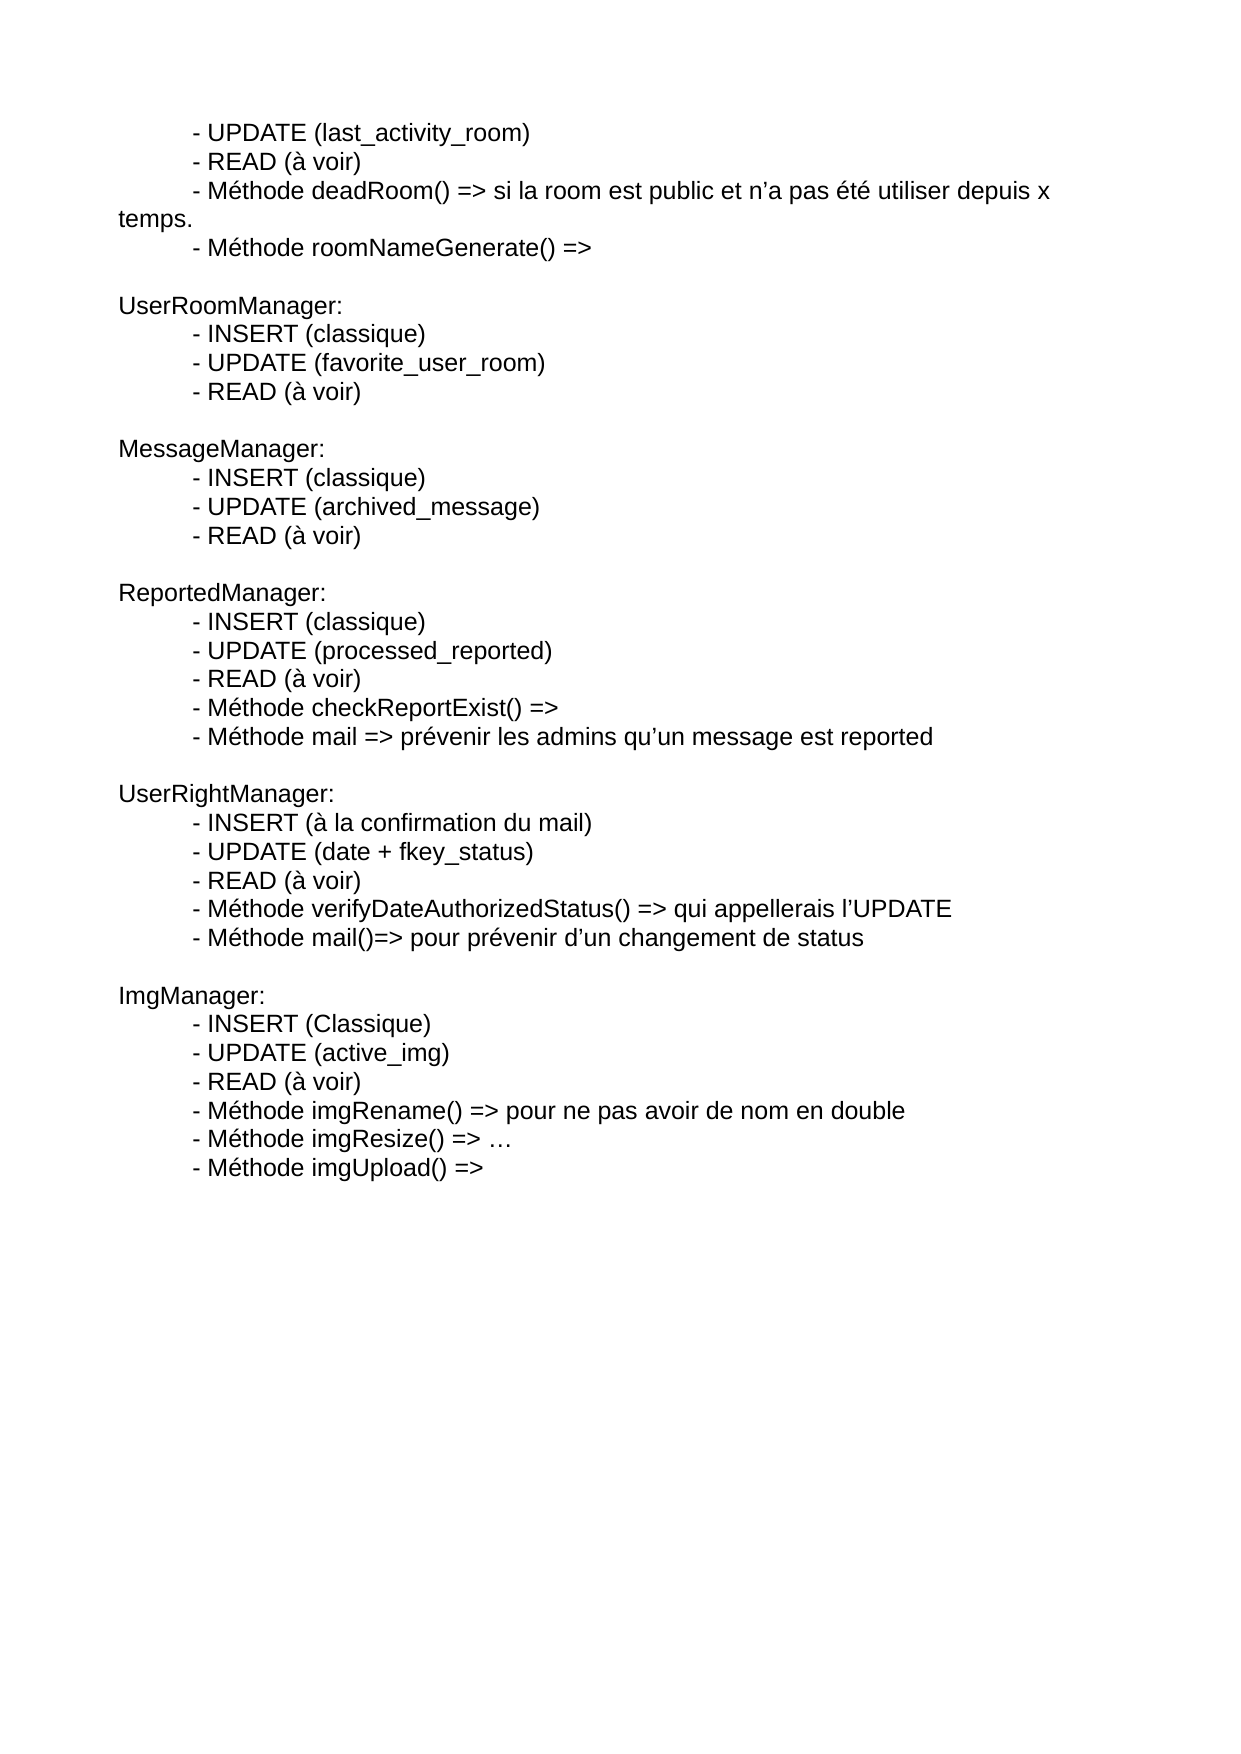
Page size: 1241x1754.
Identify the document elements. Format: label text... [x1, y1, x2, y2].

text - Méthode deadRoom() => si la room est public et n’a pas été utiliser depuis x temps. [118, 176, 1122, 233]
text - INSERT (à la confirmation du mail) [118, 808, 1122, 837]
text - READ (à voir) [118, 866, 1122, 894]
text - UPDATE (favorite_user_room) [118, 348, 1122, 377]
text - READ (à voir) [118, 377, 1122, 406]
text - READ (à voir) [118, 1067, 1122, 1096]
text - READ (à voir) [118, 664, 1122, 693]
text - UPDATE (last_activity_room) [118, 118, 1122, 147]
text UserRightManager: [118, 779, 1122, 808]
text - Méthode mail()=> pour prévenir d’un changement de status [118, 923, 1122, 952]
text - READ (à voir) [118, 147, 1122, 176]
text ImgManager: [118, 981, 1122, 1009]
text UserRoomManager: [118, 291, 1122, 319]
text ReportedManager: [118, 578, 1122, 607]
text - Méthode imgResize() => … [118, 1124, 1122, 1153]
text - UPDATE (active_img) [118, 1038, 1122, 1067]
text - Méthode checkReportExist() => [118, 693, 1122, 722]
text - UPDATE (archived_message) [118, 492, 1122, 521]
text - Méthode roomNameGenerate() => [118, 233, 1122, 262]
text - INSERT (classique) [118, 463, 1122, 492]
text - Méthode imgRename() => pour ne pas avoir de nom en double [118, 1096, 1122, 1124]
text - UPDATE (processed_reported) [118, 636, 1122, 664]
text - Méthode imgUpload() => [118, 1153, 1122, 1182]
text MessageManager: [118, 434, 1122, 463]
text - Méthode verifyDateAuthorizedStatus() => qui appellerais l’UPDATE [118, 894, 1122, 923]
text - INSERT (classique) [118, 607, 1122, 636]
text - UPDATE (date + fkey_status) [118, 837, 1122, 866]
text - INSERT (classique) [118, 319, 1122, 348]
text - Méthode mail => prévenir les admins qu’un message est reported [118, 722, 1122, 751]
text - INSERT (Classique) [118, 1009, 1122, 1038]
text - READ (à voir) [118, 521, 1122, 549]
